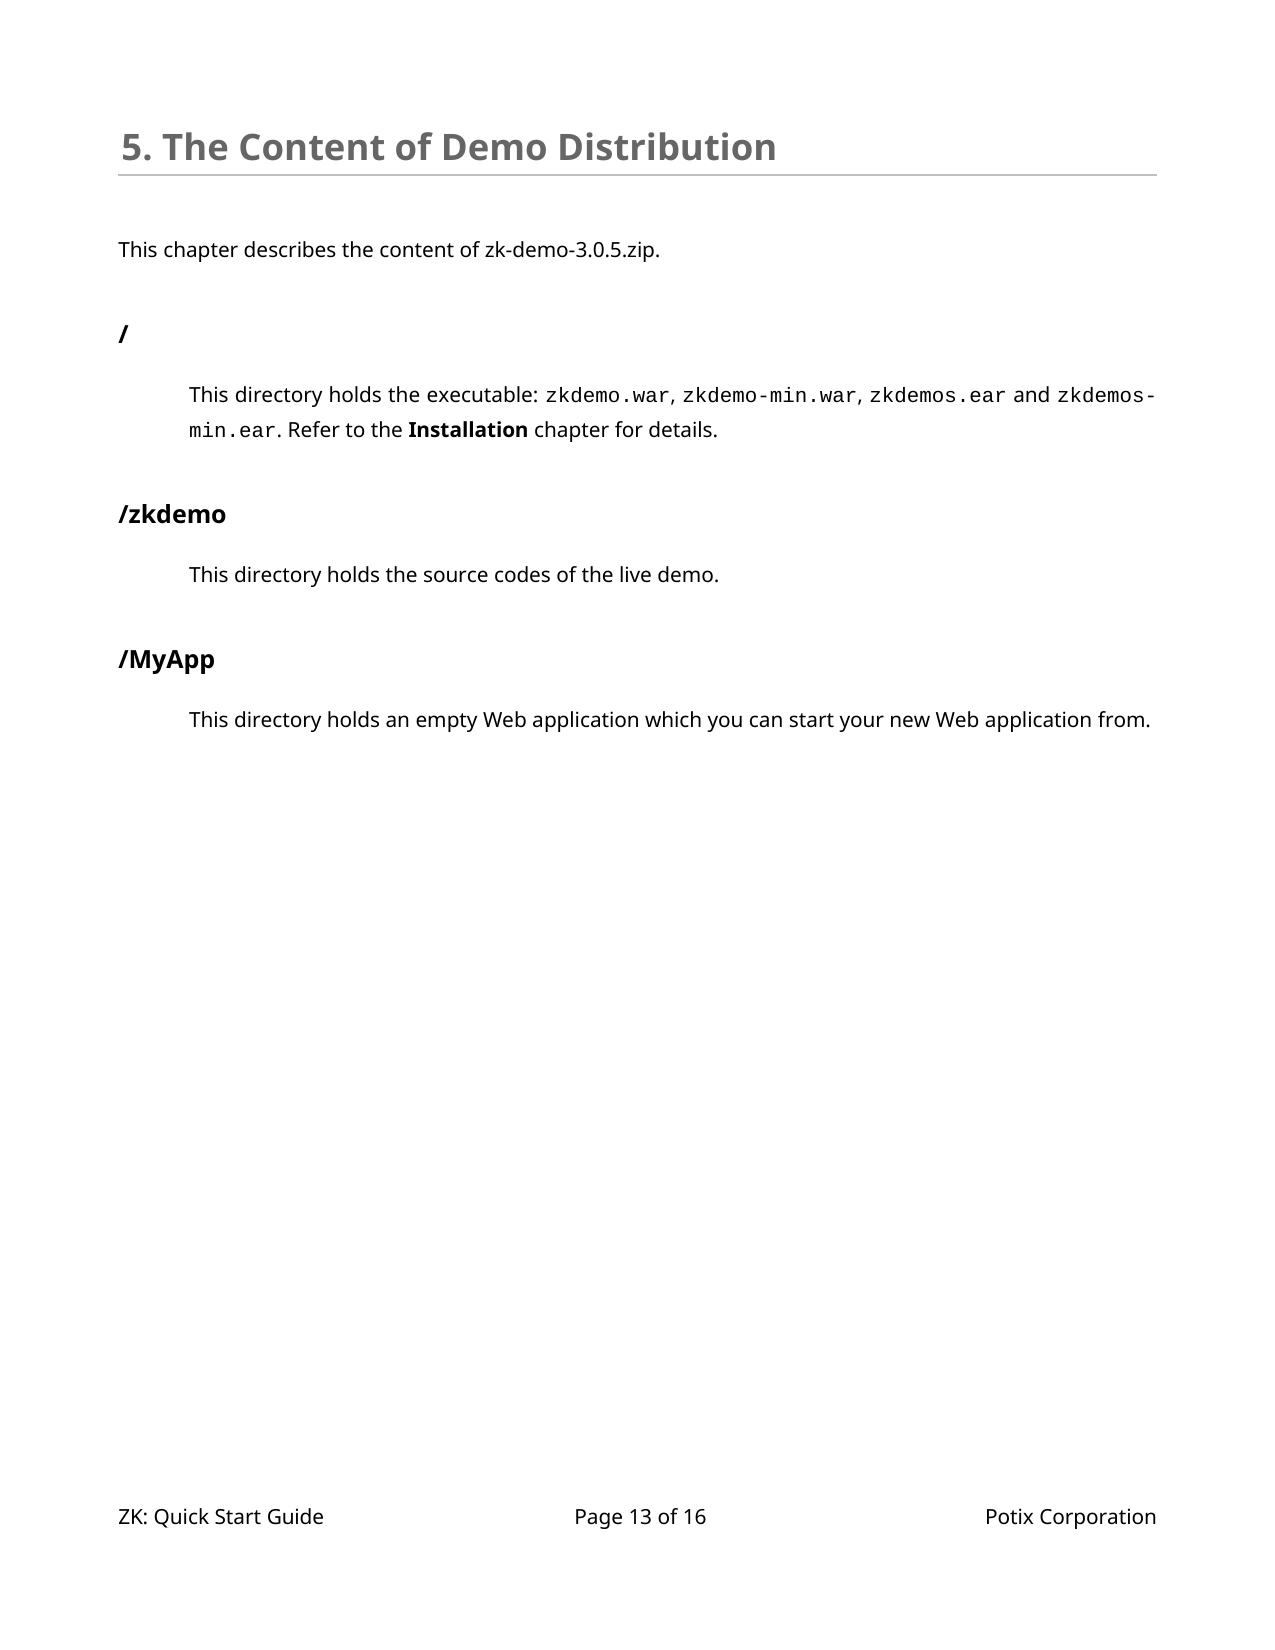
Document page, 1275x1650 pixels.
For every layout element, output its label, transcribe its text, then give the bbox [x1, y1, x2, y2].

text This directory holds the executable: zkdemo.war, zkdemo-min.war, zkdemos.ear and zkdemos-min.ear. Refer to the Installation chapter for details. [189, 380, 1157, 444]
subtitle / [118, 316, 1157, 350]
subtitle /MyApp [118, 642, 1157, 676]
subtitle /zkdemo [118, 497, 1157, 531]
text This directory holds an empty Web application which you can start your new Web application from. [189, 705, 1157, 733]
subtitle 5. The Content of Demo Distribution [118, 118, 1157, 174]
text This chapter describes the content of zk-demo-3.0.5.zip. [118, 235, 1157, 263]
text This directory holds the source codes of the live demo. [189, 560, 1157, 588]
